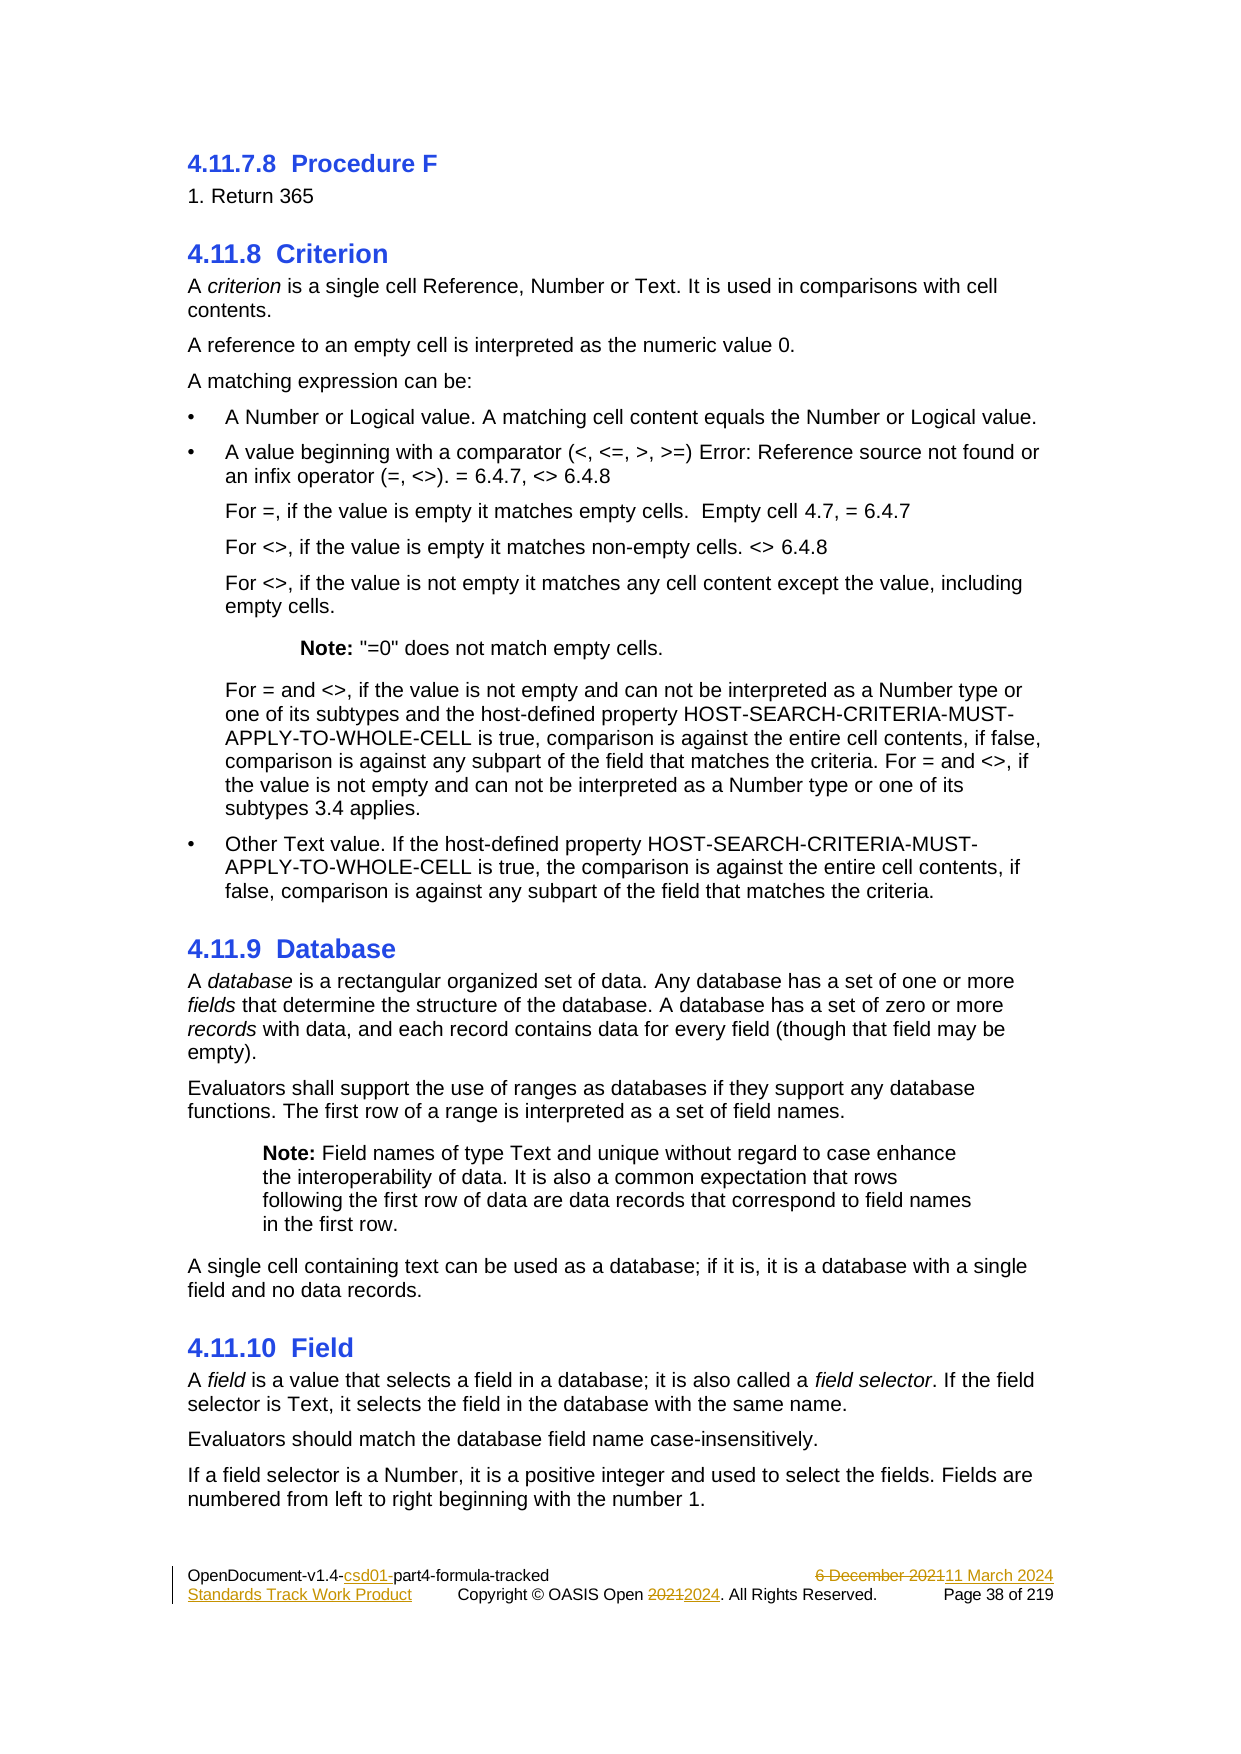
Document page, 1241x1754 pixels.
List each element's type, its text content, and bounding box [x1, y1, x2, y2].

subtitle Criterion [187, 239, 1053, 269]
text A single cell containing text can be used as a database; if it is, it is a database with a single field and no data records. [187, 1254, 1053, 1302]
list For <>, if the value is empty it matches non-empty cells. <> 6.4.8 [187, 536, 1053, 559]
subtitle Field [187, 1333, 1053, 1363]
text Evaluators should match the database field name case-insensitively. [187, 1428, 1053, 1451]
subtitle Database [187, 934, 1053, 964]
list Other Text value. If the host-defined property HOST-SEARCH-CRITERIA-MUST-APPLY-TO-WHOLE-CELL is true, the comparison is against the entire cell contents, if false, comparison is against any subpart of the field that matches the criteria. [187, 832, 1053, 903]
text A field is a value that selects a field in a database; it is also called a field selector. If the field selector is Text, it selects the field in the database with the same name. [187, 1369, 1053, 1416]
list Return 365 [187, 184, 1053, 208]
list For =, if the value is empty it matches empty cells. Empty cell 4.7, = 6.4.7 [187, 500, 1053, 523]
subtitle Procedure F [187, 150, 1053, 178]
text A criterion is a single cell Reference, Number or Text. It is used in comparisons with cell contents. [187, 275, 1053, 322]
list A Number or Logical value. A matching cell content equals the Number or Logical value. [187, 405, 1053, 429]
text If a field selector is a Number, it is a positive integer and used to select the fields. Fields are numbered from left to right beginning with the number 1. [187, 1463, 1053, 1511]
list For <>, if the value is not empty it matches any cell content except the value, including empty cells. [187, 571, 1053, 618]
list For = and <>, if the value is not empty and can not be interpreted as a Number type or one of its subtypes and the host-defined property HOST-SEARCH-CRITERIA-MUST-APPLY-TO-WHOLE-CELL is true, comparison is against the entire cell contents, if false, comparison is against any subpart of the field that matches the criteria. For = and <>, if the value is not empty and can not be interpreted as a Number type or one of its subtypes 3.4 applies. [187, 679, 1053, 820]
text Note: Field names of type Text and unique without regard to case enhance the interoperability of data. It is also a common expectation that rows following the first row of data are data records that correspond to field names in the first row. [262, 1142, 978, 1236]
list Note: "=0" does not match empty cells. [262, 637, 978, 660]
text A reference to an empty cell is interpreted as the numeric value 0. [187, 334, 1053, 357]
text A database is a rectangular organized set of data. Any database has a set of one or more fields that determine the structure of the database. A database has a set of zero or more records with data, and each record contains data for every field (though that field may be empty). [187, 970, 1053, 1064]
text A matching expression can be: [187, 369, 1053, 393]
text Evaluators shall support the use of ranges as databases if they support any database functions. The first row of a range is interpreted as a set of field names. [187, 1076, 1053, 1123]
list A value beginning with a comparator (<, <=, >, >=) Error: Reference source not found or an infix operator (=, <>). = 6.4.7, <> 6.4.8 [187, 441, 1053, 488]
